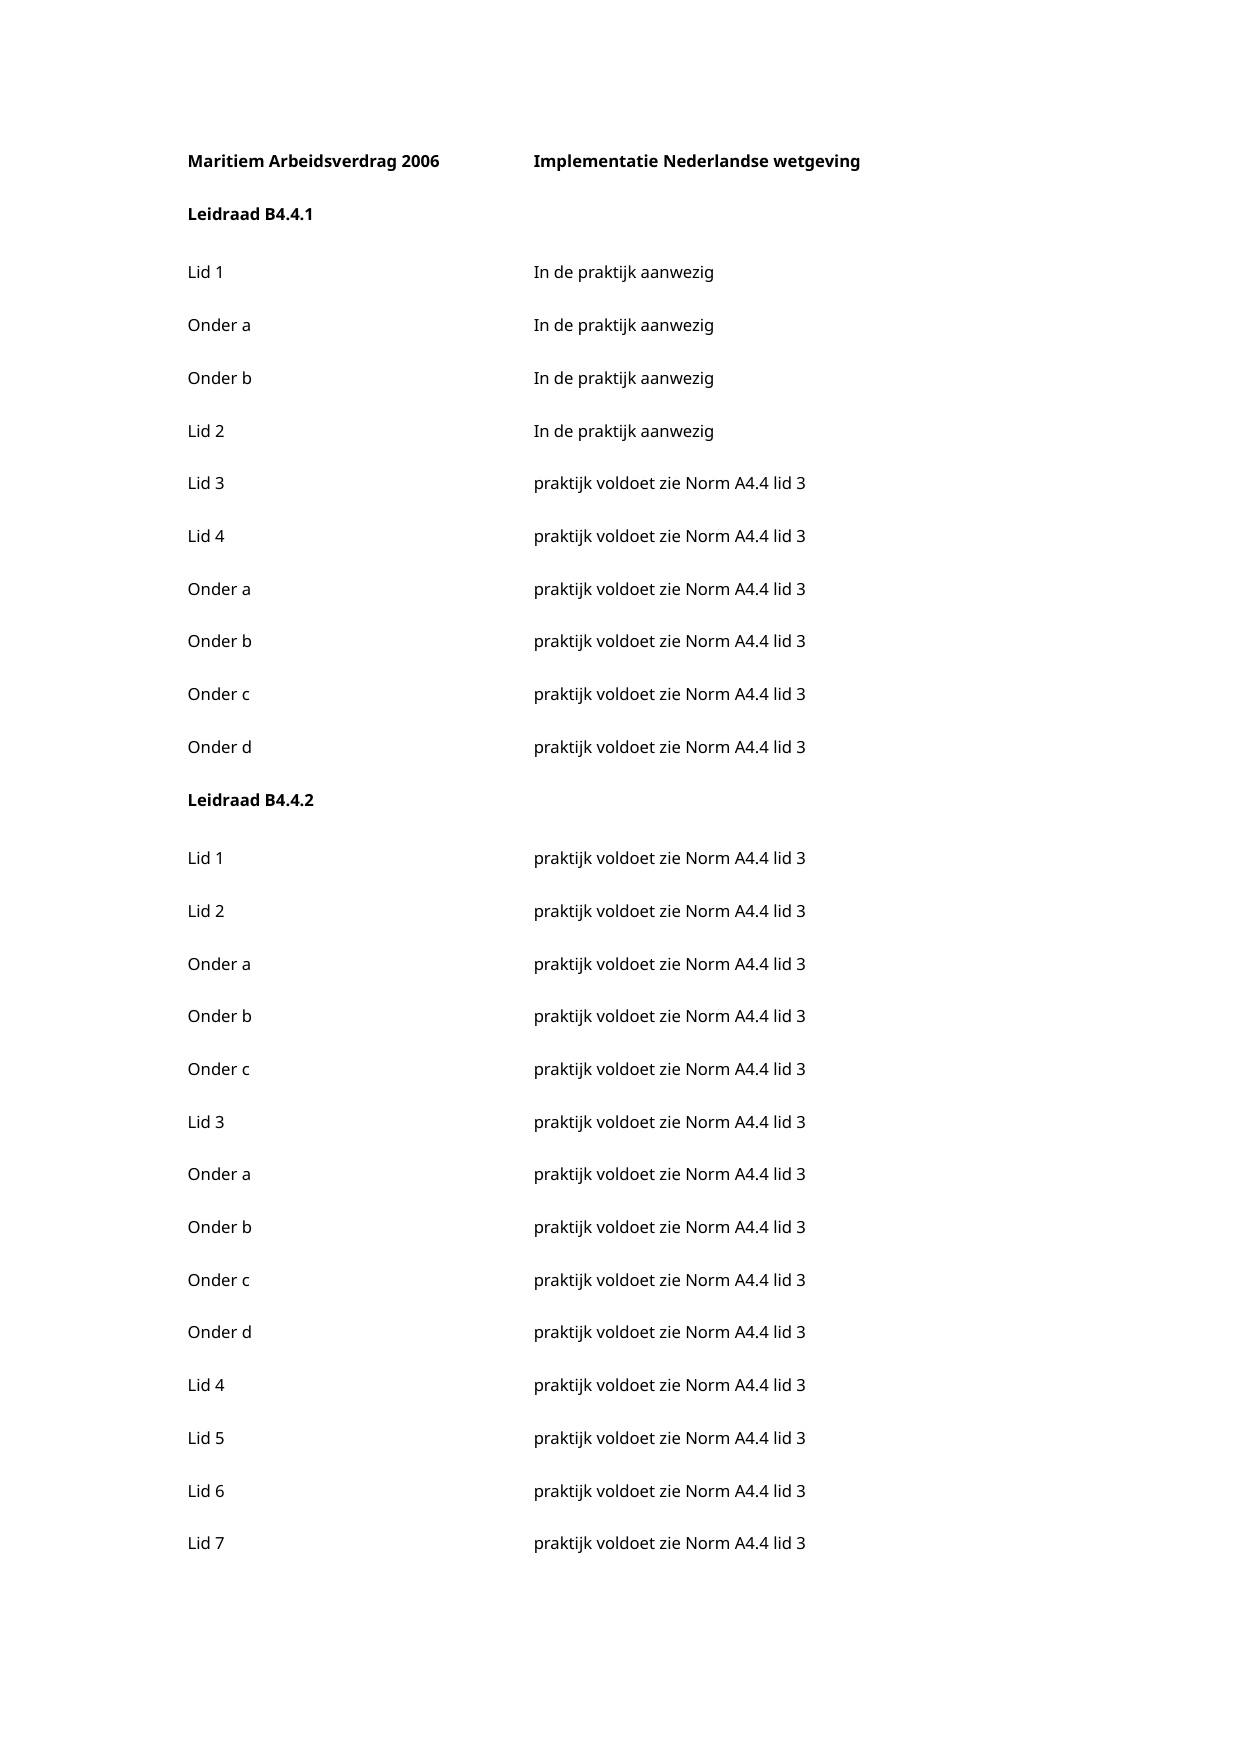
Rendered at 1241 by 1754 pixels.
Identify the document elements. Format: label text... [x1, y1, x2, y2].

table_cell praktijk voldoet zie Norm A4.4 lid 3 [534, 847, 1053, 899]
table_cell Lid 2 [188, 899, 533, 952]
table_cell Onder a [188, 314, 533, 367]
table_cell praktijk voldoet zie Norm A4.4 lid 3 [534, 952, 1053, 1005]
table_cell Lid 4 [188, 525, 533, 577]
table_cell praktijk voldoet zie Norm A4.4 lid 3 [534, 1426, 1053, 1479]
table_cell Lid 2 [188, 419, 533, 472]
table_cell praktijk voldoet zie Norm A4.4 lid 3 [534, 1216, 1053, 1268]
table_cell praktijk voldoet zie Norm A4.4 lid 3 [534, 1110, 1053, 1163]
table_cell In de praktijk aanwezig [534, 419, 1053, 472]
table_cell Leidraad B4.4.2 [188, 788, 533, 847]
table_cell praktijk voldoet zie Norm A4.4 lid 3 [534, 1321, 1053, 1374]
table_cell Onder a [188, 578, 533, 630]
table_cell praktijk voldoet zie Norm A4.4 lid 3 [534, 1532, 1053, 1584]
table_cell praktijk voldoet zie Norm A4.4 lid 3 [534, 578, 1053, 630]
table_cell Lid 1 [188, 261, 533, 314]
table_cell Onder a [188, 952, 533, 1005]
table_cell Onder d [188, 1321, 533, 1374]
table_cell Onder c [188, 683, 533, 736]
table_cell Lid 5 [188, 1426, 533, 1479]
table_cell praktijk voldoet zie Norm A4.4 lid 3 [534, 899, 1053, 952]
table_cell praktijk voldoet zie Norm A4.4 lid 3 [534, 1005, 1053, 1057]
table_cell praktijk voldoet zie Norm A4.4 lid 3 [534, 525, 1053, 577]
table_cell praktijk voldoet zie Norm A4.4 lid 3 [534, 630, 1053, 683]
table_cell Onder a [188, 1163, 533, 1216]
table_cell praktijk voldoet zie Norm A4.4 lid 3 [534, 1374, 1053, 1426]
table_cell Onder b [188, 367, 533, 419]
table_cell Lid 3 [188, 472, 533, 525]
table_cell Onder b [188, 630, 533, 683]
table_cell Lid 3 [188, 1110, 533, 1163]
table_cell Leidraad B4.4.1 [188, 203, 533, 261]
table_cell Lid 7 [188, 1532, 533, 1584]
table_cell praktijk voldoet zie Norm A4.4 lid 3 [534, 1479, 1053, 1532]
table_cell praktijk voldoet zie Norm A4.4 lid 3 [534, 1163, 1053, 1216]
table_cell praktijk voldoet zie Norm A4.4 lid 3 [534, 1268, 1053, 1321]
table_cell [534, 203, 1053, 261]
table_cell In de praktijk aanwezig [534, 367, 1053, 419]
table_cell Onder b [188, 1005, 533, 1057]
table_cell praktijk voldoet zie Norm A4.4 lid 3 [534, 736, 1053, 788]
table_cell Lid 6 [188, 1479, 533, 1532]
table_header Maritiem Arbeidsverdrag 2006 [188, 150, 533, 203]
table_cell Onder d [188, 736, 533, 788]
table_cell In de praktijk aanwezig [534, 261, 1053, 314]
table_cell In de praktijk aanwezig [534, 314, 1053, 367]
table_cell Onder b [188, 1216, 533, 1268]
table_cell praktijk voldoet zie Norm A4.4 lid 3 [534, 472, 1053, 525]
table_cell Lid 4 [188, 1374, 533, 1426]
table_cell Lid 1 [188, 847, 533, 899]
table_cell [534, 788, 1053, 847]
table_cell Onder c [188, 1058, 533, 1110]
table_cell Onder c [188, 1268, 533, 1321]
table_cell praktijk voldoet zie Norm A4.4 lid 3 [534, 1058, 1053, 1110]
table_cell praktijk voldoet zie Norm A4.4 lid 3 [534, 683, 1053, 736]
table_header Implementatie Nederlandse wetgeving [534, 150, 1053, 203]
